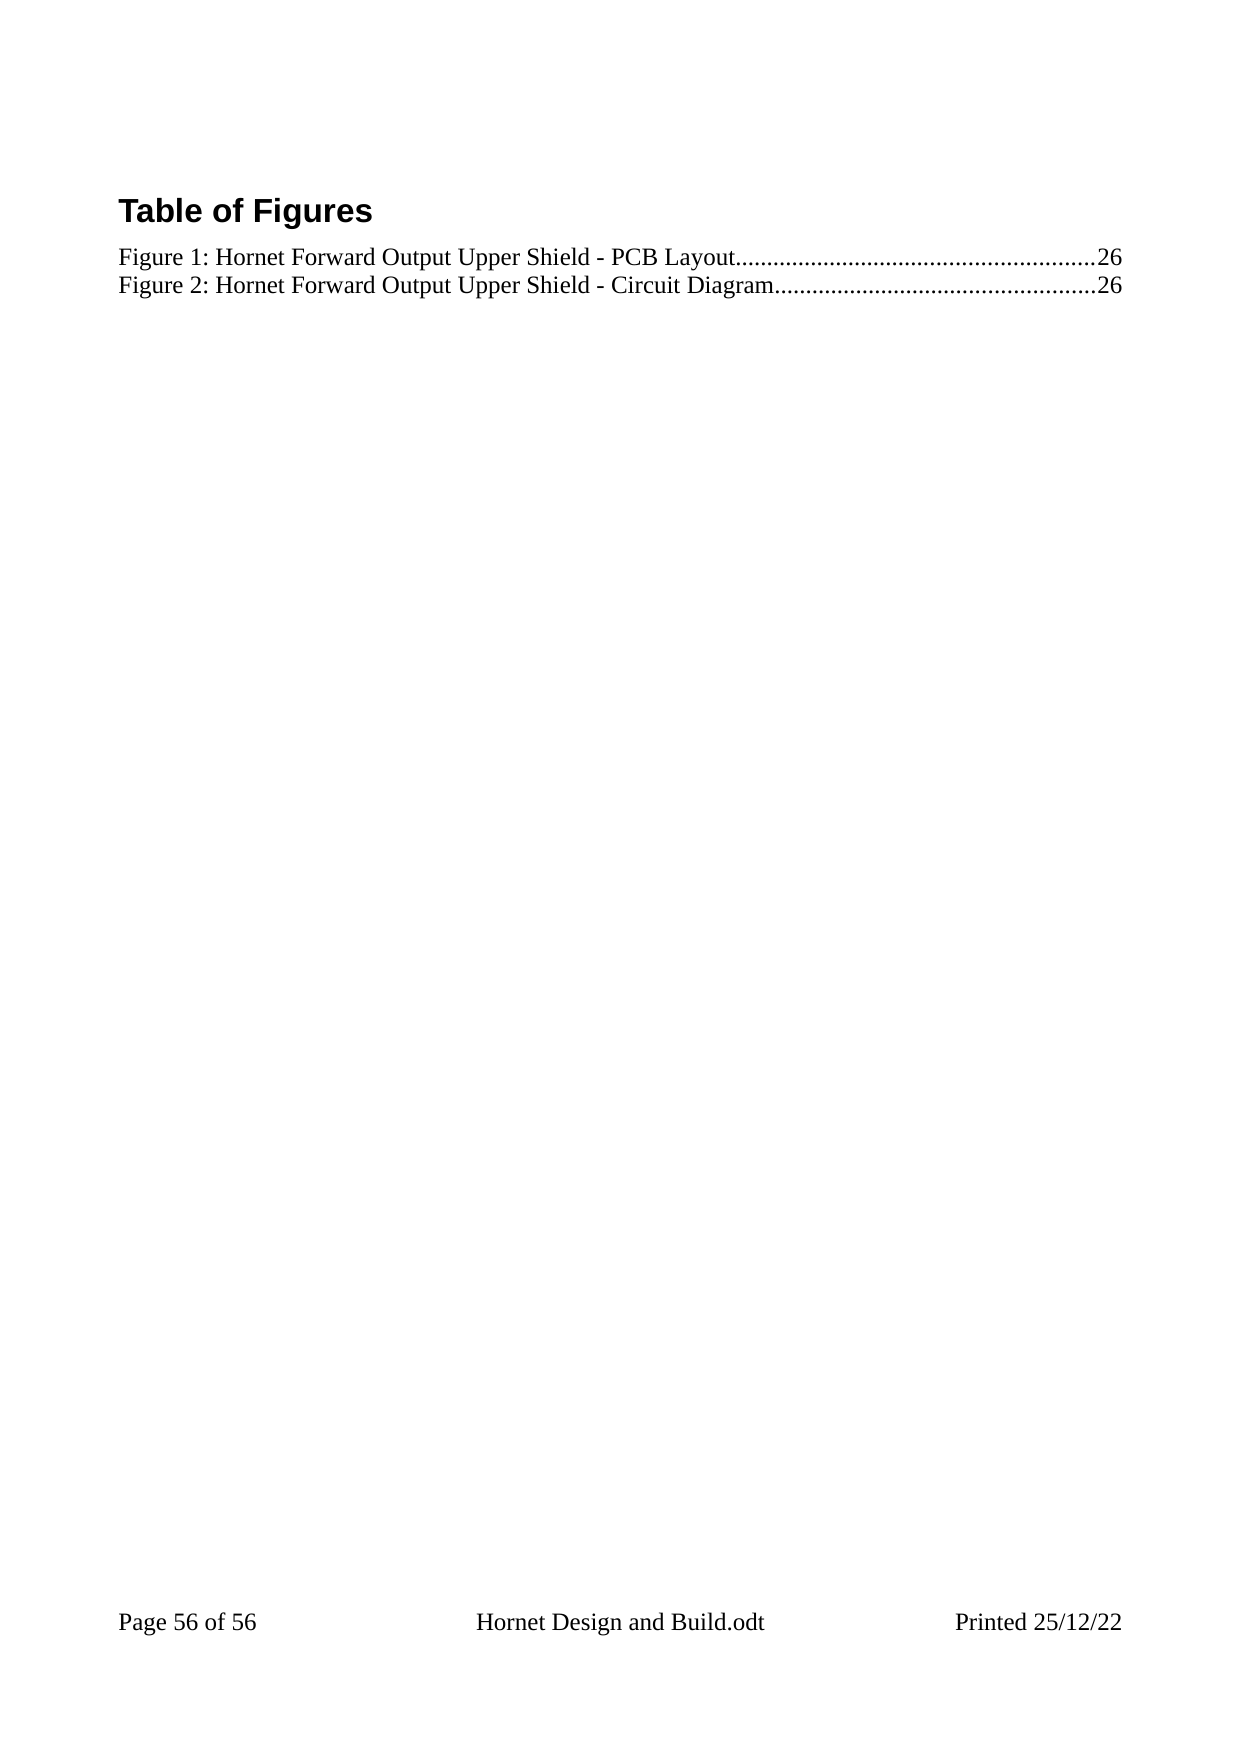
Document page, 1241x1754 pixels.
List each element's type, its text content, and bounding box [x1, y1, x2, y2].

text Figure 1: Hornet Forward Output Upper Shield - PCB Layout 26 [118, 242, 1122, 270]
text Figure 2: Hornet Forward Output Upper Shield - Circuit Diagram 26 [118, 270, 1122, 299]
subtitle Table of Figures [118, 191, 1122, 229]
